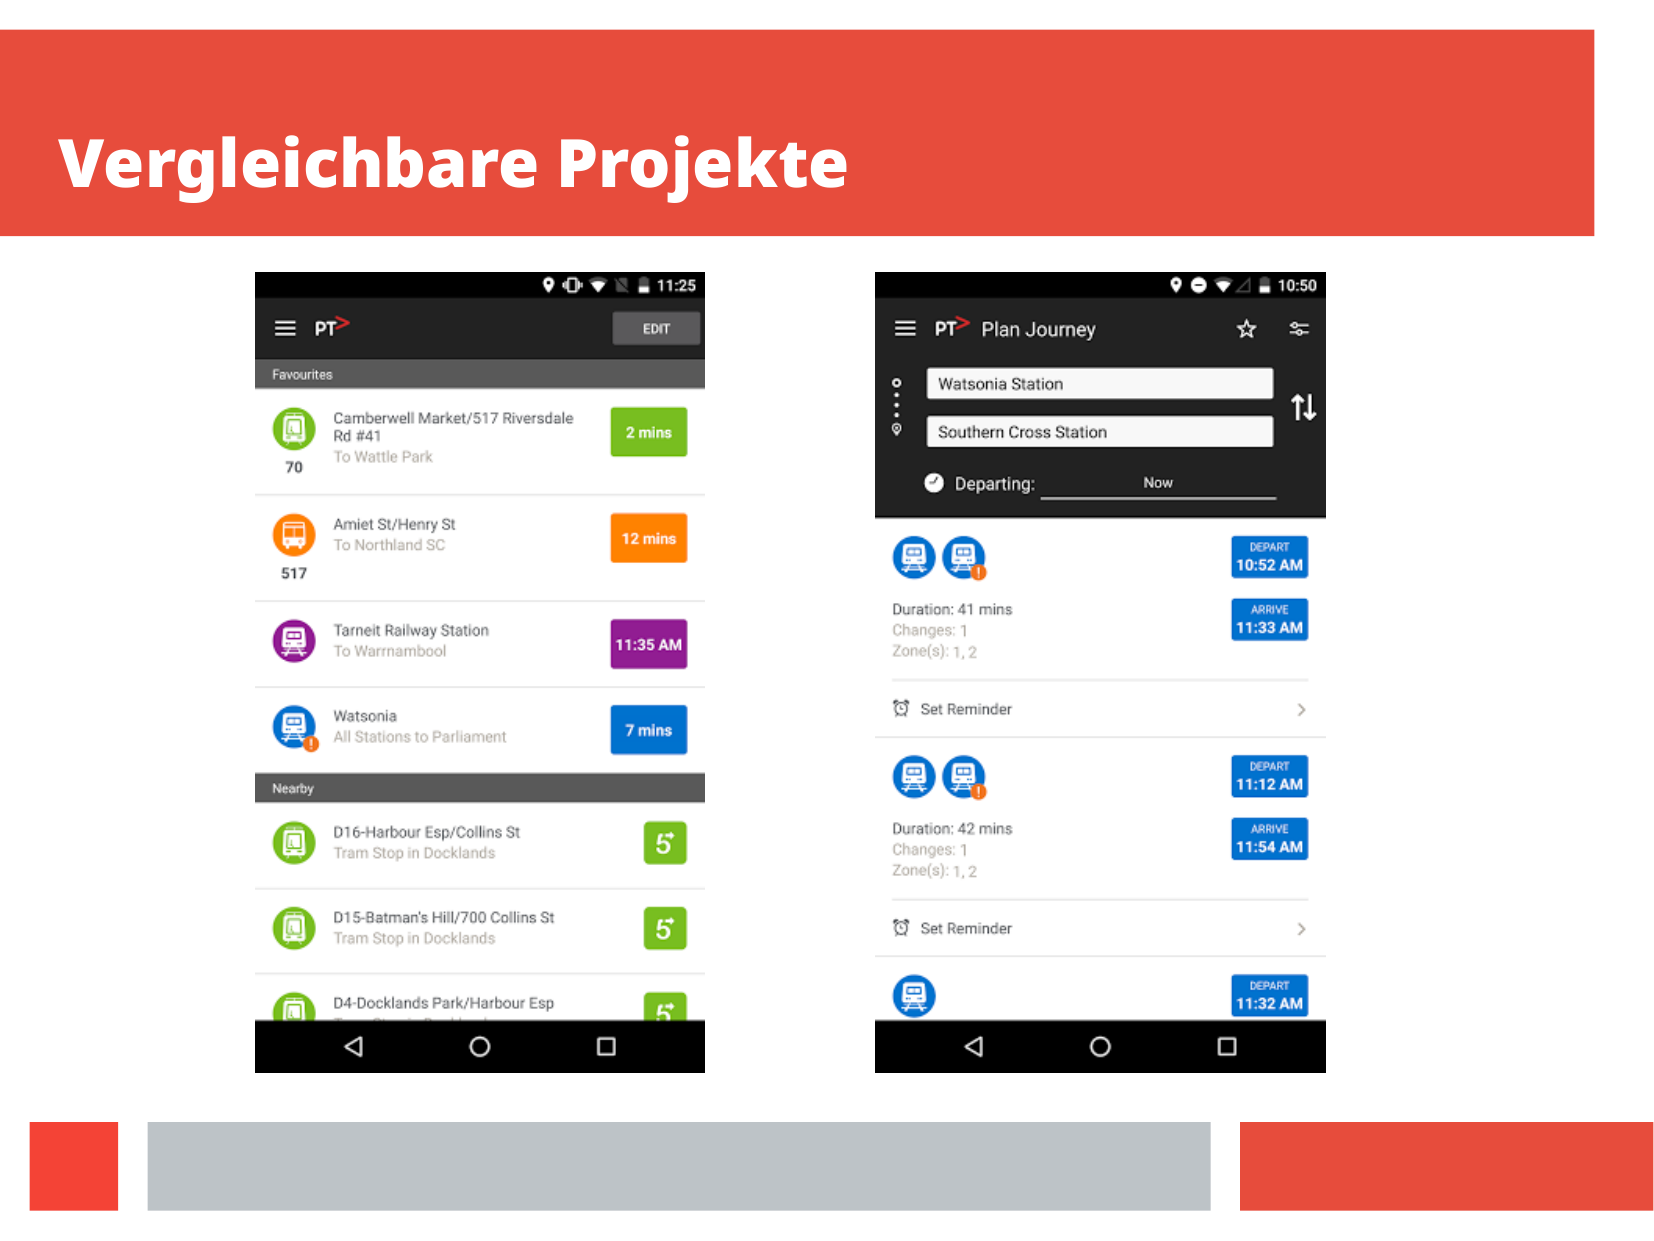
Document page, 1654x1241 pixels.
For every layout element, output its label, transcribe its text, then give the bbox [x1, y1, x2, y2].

picture [255, 272, 705, 1073]
title Vergleichbare Projekte [59, 59, 1595, 207]
picture [875, 272, 1326, 1073]
